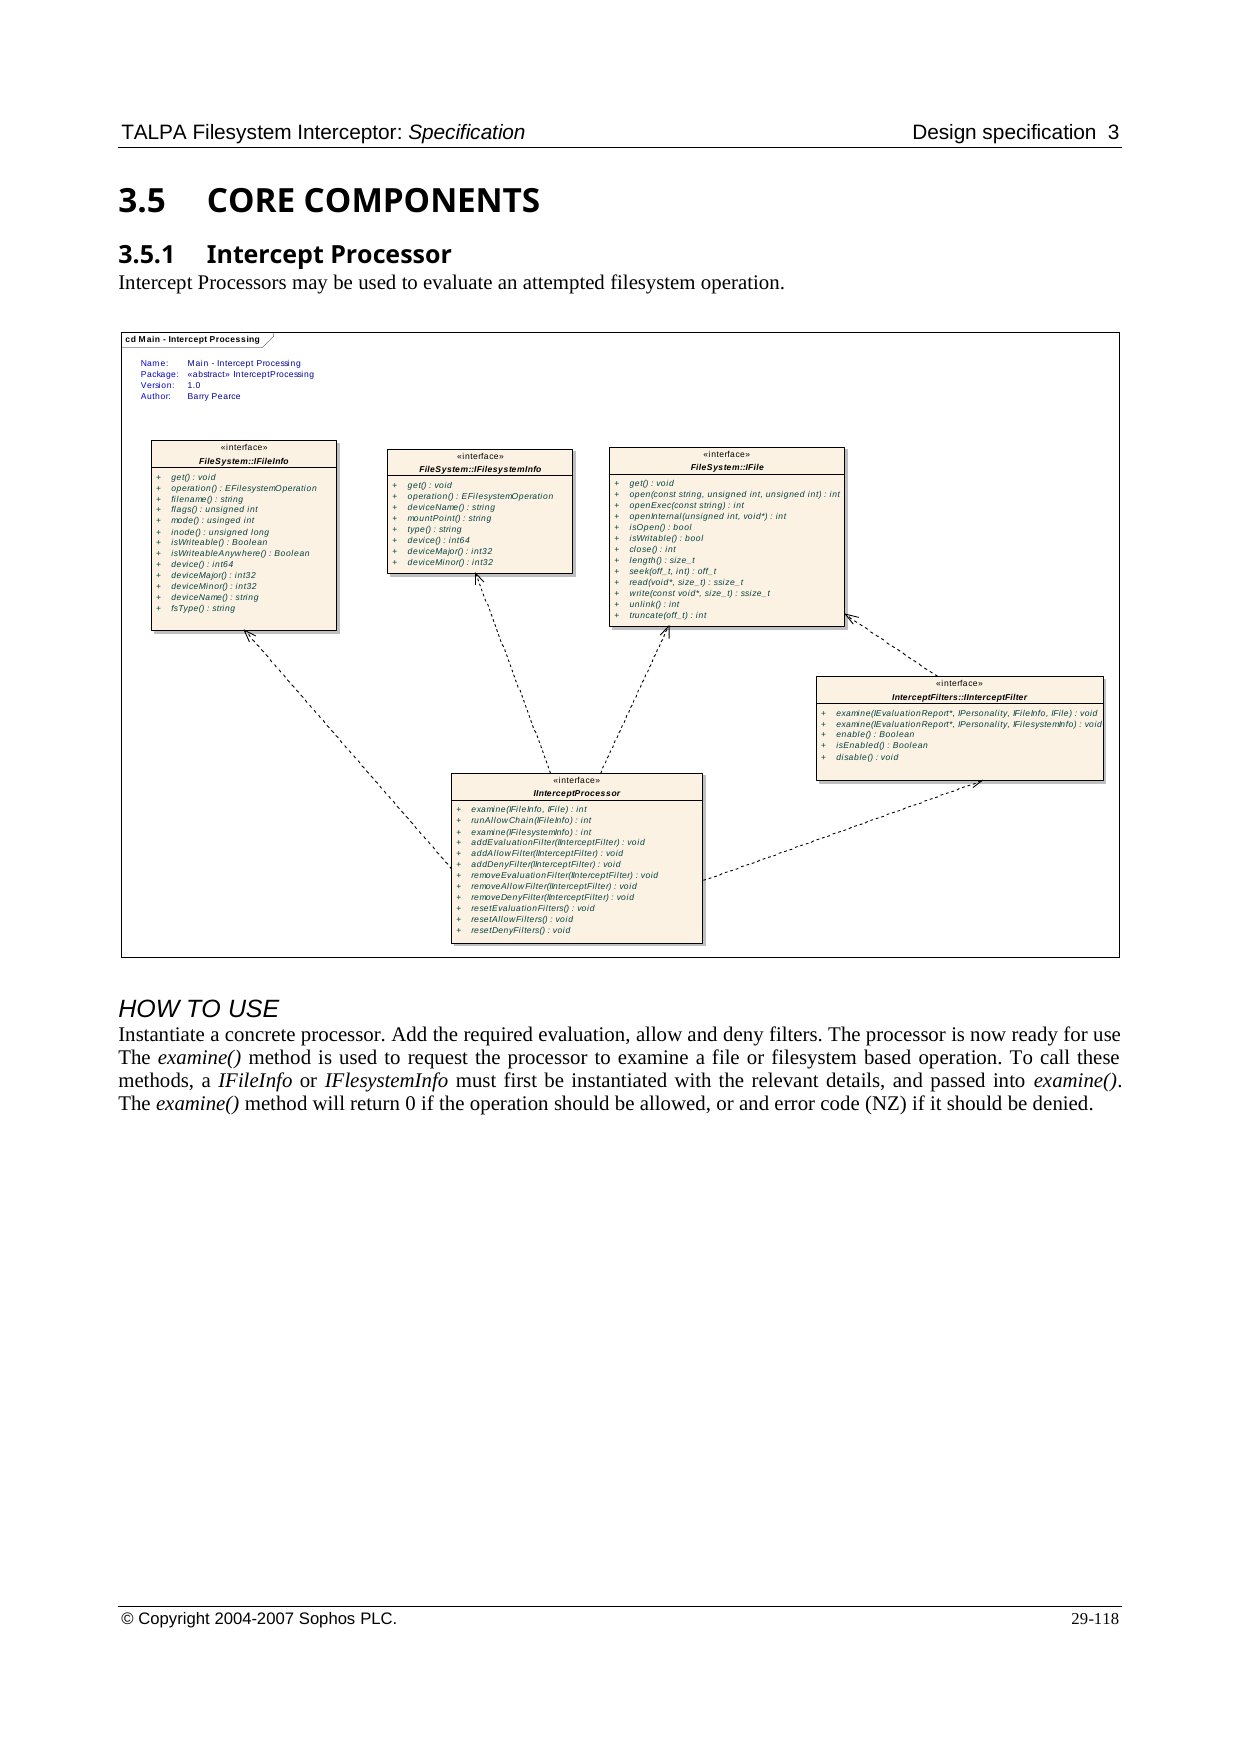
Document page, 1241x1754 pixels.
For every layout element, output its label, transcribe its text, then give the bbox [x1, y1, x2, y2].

subtitle Intercept Processor [118, 237, 1122, 271]
text Instantiate a concrete processor. Add the required evaluation, allow and deny filters. The processor is now ready for use The examine() method is used to request the processor to examine a file or filesystem based operation. To call these methods, a IFileInfo or IFlesystemInfo must first be instantiated with the relevant details, and passed into examine(). The examine() method will return 0 if the operation should be allowed, or and error code (NZ) if it should be denied. [118, 1023, 1122, 1115]
text Intercept Processors may be used to evaluate an attempted filesystem operation. [118, 271, 1122, 294]
subtitle CORE COMPONENTS [118, 177, 1122, 222]
text HOW TO USE [118, 995, 1122, 1023]
